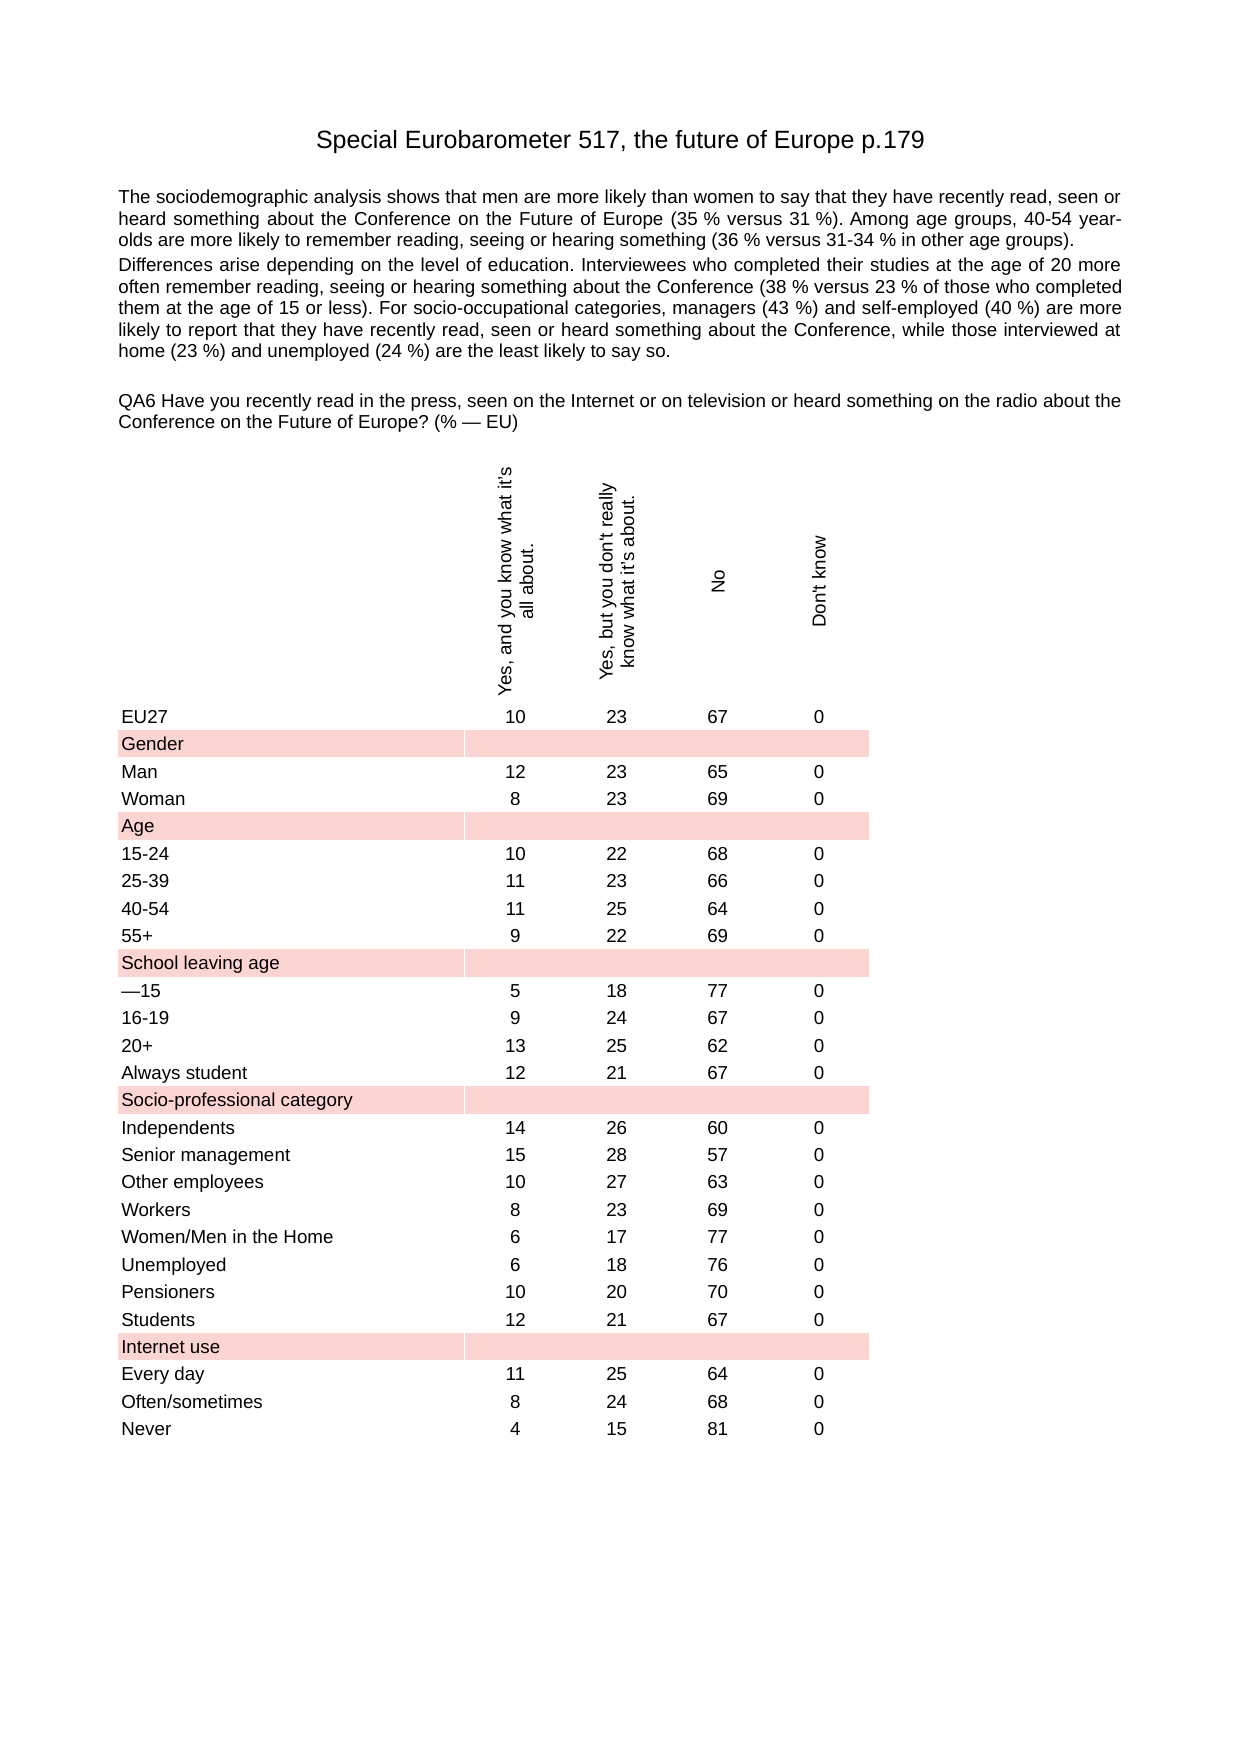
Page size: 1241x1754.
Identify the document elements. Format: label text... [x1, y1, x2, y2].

table_cell 24 [566, 1004, 667, 1031]
table_cell 6 [465, 1223, 566, 1251]
table_cell 63 [667, 1169, 768, 1196]
table_cell 15 [566, 1415, 667, 1442]
table_cell 16-19 [118, 1004, 464, 1031]
table_cell Pensioners [118, 1278, 464, 1305]
table_cell 23 [566, 1196, 667, 1223]
table_cell [667, 1333, 768, 1360]
table_cell 0 [768, 1114, 869, 1141]
table_cell 0 [768, 1360, 869, 1388]
table_cell 10 [465, 1278, 566, 1305]
table_cell 0 [768, 703, 869, 730]
table_cell Every day [118, 1360, 464, 1388]
table_cell 60 [667, 1114, 768, 1141]
table_cell 67 [667, 1305, 768, 1333]
table_cell 10 [465, 703, 566, 730]
table_header Yes, but you don't really know what it’s about. [566, 461, 667, 703]
table_cell 25 [566, 1031, 667, 1059]
table_cell [566, 812, 667, 840]
table_cell [667, 812, 768, 840]
table_cell Internet use [118, 1333, 464, 1360]
table_cell 26 [566, 1114, 667, 1141]
table_cell Socio-professional category [118, 1086, 464, 1114]
table_cell 67 [667, 1059, 768, 1086]
table_cell [465, 730, 566, 757]
table_cell [465, 812, 566, 840]
table_cell [566, 1333, 667, 1360]
table_cell [768, 730, 869, 757]
table_cell 67 [667, 1004, 768, 1031]
table_cell 15-24 [118, 840, 464, 867]
table_cell 69 [667, 785, 768, 812]
table_cell 0 [768, 1004, 869, 1031]
table_cell 0 [768, 1031, 869, 1059]
table_cell 68 [667, 840, 768, 867]
table_cell 69 [667, 922, 768, 949]
table_cell 11 [465, 867, 566, 894]
text The sociodemographic analysis shows that men are more likely than women to say that they have recently read, seen or heard something about the Conference on the Future of Europe (35 % versus 31 %). Among age groups, 40-54 year-olds are more likely to remember reading, seeing or hearing something (36 % versus 31-34 % in other age groups). [118, 186, 1122, 251]
table_cell [465, 1086, 566, 1114]
table_cell 14 [465, 1114, 566, 1141]
table_cell 21 [566, 1305, 667, 1333]
table_cell —15 [118, 977, 464, 1004]
table_cell 20 [566, 1278, 667, 1305]
table_cell Often/sometimes [118, 1388, 464, 1415]
table_cell [465, 1333, 566, 1360]
table_cell Women/Men in the Home [118, 1223, 464, 1251]
table_cell 69 [667, 1196, 768, 1223]
table_cell School leaving age [118, 949, 464, 977]
table_cell 70 [667, 1278, 768, 1305]
table_cell 12 [465, 1059, 566, 1086]
table_cell 22 [566, 922, 667, 949]
table_cell 40-54 [118, 895, 464, 922]
table_cell 23 [566, 867, 667, 894]
text Differences arise depending on the level of education. Interviewees who completed their studies at the age of 20 more often remember reading, seeing or hearing something about the Conference (38 % versus 23 % of those who completed them at the age of 15 or less). For socio-occupational categories, managers (43 %) and self-employed (40 %) are more likely to report that they have recently read, seen or heard something about the Conference, while those interviewed at home (23 %) and unemployed (24 %) are the least likely to say so. [118, 254, 1122, 362]
table_header [118, 461, 464, 703]
table_cell 12 [465, 758, 566, 785]
table_header No [667, 461, 768, 703]
table_cell 12 [465, 1305, 566, 1333]
table_cell Unemployed [118, 1251, 464, 1278]
table_cell 6 [465, 1251, 566, 1278]
table_cell [566, 1086, 667, 1114]
table_cell [768, 1086, 869, 1114]
table_cell 9 [465, 1004, 566, 1031]
table_cell 21 [566, 1059, 667, 1086]
table_cell 62 [667, 1031, 768, 1059]
table_cell 20+ [118, 1031, 464, 1059]
table_cell [667, 949, 768, 977]
table_cell Other employees [118, 1169, 464, 1196]
table_cell [465, 949, 566, 977]
table_cell 4 [465, 1415, 566, 1442]
table_cell Senior management [118, 1141, 464, 1168]
table_cell 25-39 [118, 867, 464, 894]
table_cell 66 [667, 867, 768, 894]
table_cell 23 [566, 785, 667, 812]
table_cell 23 [566, 703, 667, 730]
table_cell 67 [667, 703, 768, 730]
table_cell 0 [768, 1278, 869, 1305]
text QA6 Have you recently read in the press, seen on the Internet or on television or heard something on the radio about the Conference on the Future of Europe? (% — EU) [118, 390, 1122, 433]
table_cell 0 [768, 1305, 869, 1333]
table_cell 64 [667, 895, 768, 922]
table_cell 0 [768, 785, 869, 812]
table_cell Never [118, 1415, 464, 1442]
table_cell [667, 1086, 768, 1114]
table_cell 57 [667, 1141, 768, 1168]
table_cell 0 [768, 977, 869, 1004]
table_cell 28 [566, 1141, 667, 1168]
table_cell 0 [768, 1223, 869, 1251]
table_cell 8 [465, 1388, 566, 1415]
table_cell 0 [768, 1415, 869, 1442]
table_cell 64 [667, 1360, 768, 1388]
table_cell 10 [465, 840, 566, 867]
table_cell 22 [566, 840, 667, 867]
table_cell Always student [118, 1059, 464, 1086]
table_cell 0 [768, 1388, 869, 1415]
table_cell Woman [118, 785, 464, 812]
table_cell 0 [768, 1059, 869, 1086]
table_cell 76 [667, 1251, 768, 1278]
table_cell [768, 949, 869, 977]
table_cell 77 [667, 977, 768, 1004]
table_cell 17 [566, 1223, 667, 1251]
table_cell 8 [465, 1196, 566, 1223]
table_cell 24 [566, 1388, 667, 1415]
table_cell 81 [667, 1415, 768, 1442]
table_cell 23 [566, 758, 667, 785]
table_cell [566, 730, 667, 757]
table_cell 25 [566, 1360, 667, 1388]
table_cell [768, 1333, 869, 1360]
table_cell 0 [768, 1169, 869, 1196]
table_cell 68 [667, 1388, 768, 1415]
table_cell 18 [566, 977, 667, 1004]
table_cell 11 [465, 895, 566, 922]
table_cell Independents [118, 1114, 464, 1141]
table_cell 0 [768, 922, 869, 949]
table_cell 15 [465, 1141, 566, 1168]
table_header Yes, and you know what it’s all about. [465, 461, 566, 703]
table_cell 5 [465, 977, 566, 1004]
table_cell 8 [465, 785, 566, 812]
table_cell 0 [768, 1251, 869, 1278]
table_cell 27 [566, 1169, 667, 1196]
table_cell Gender [118, 730, 464, 757]
table_cell 13 [465, 1031, 566, 1059]
table_cell 77 [667, 1223, 768, 1251]
table_cell 0 [768, 758, 869, 785]
table_header Don't know [768, 461, 869, 703]
table_cell 25 [566, 895, 667, 922]
table_cell 0 [768, 1141, 869, 1168]
table_cell 0 [768, 840, 869, 867]
table_cell 0 [768, 867, 869, 894]
table_cell [566, 949, 667, 977]
table_cell Man [118, 758, 464, 785]
table_cell Workers [118, 1196, 464, 1223]
table_cell Age [118, 812, 464, 840]
table_cell 9 [465, 922, 566, 949]
table_cell 55+ [118, 922, 464, 949]
table_cell 0 [768, 895, 869, 922]
table_cell [667, 730, 768, 757]
table_cell Students [118, 1305, 464, 1333]
table_cell 10 [465, 1169, 566, 1196]
table_cell 65 [667, 758, 768, 785]
table_cell EU27 [118, 703, 464, 730]
table_cell 11 [465, 1360, 566, 1388]
table_cell 18 [566, 1251, 667, 1278]
table_cell [768, 812, 869, 840]
table_cell 0 [768, 1196, 869, 1223]
